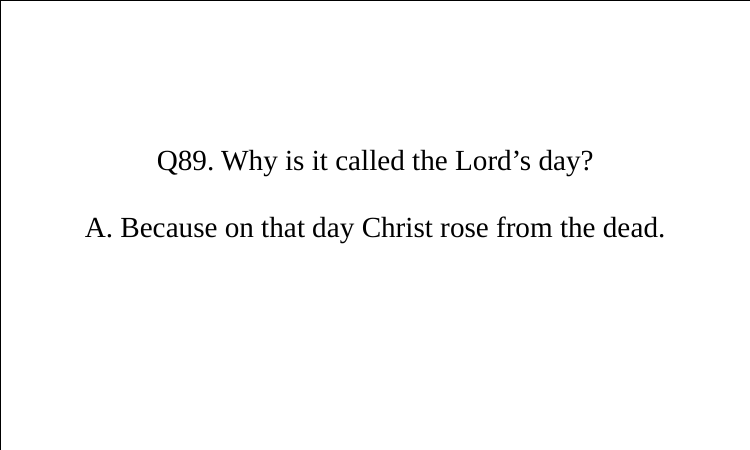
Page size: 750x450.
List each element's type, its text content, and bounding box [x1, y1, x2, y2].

text Q89. Why is it called the Lord’s day? A. Because on that day Christ rose from the dead. [1, 9, 750, 244]
